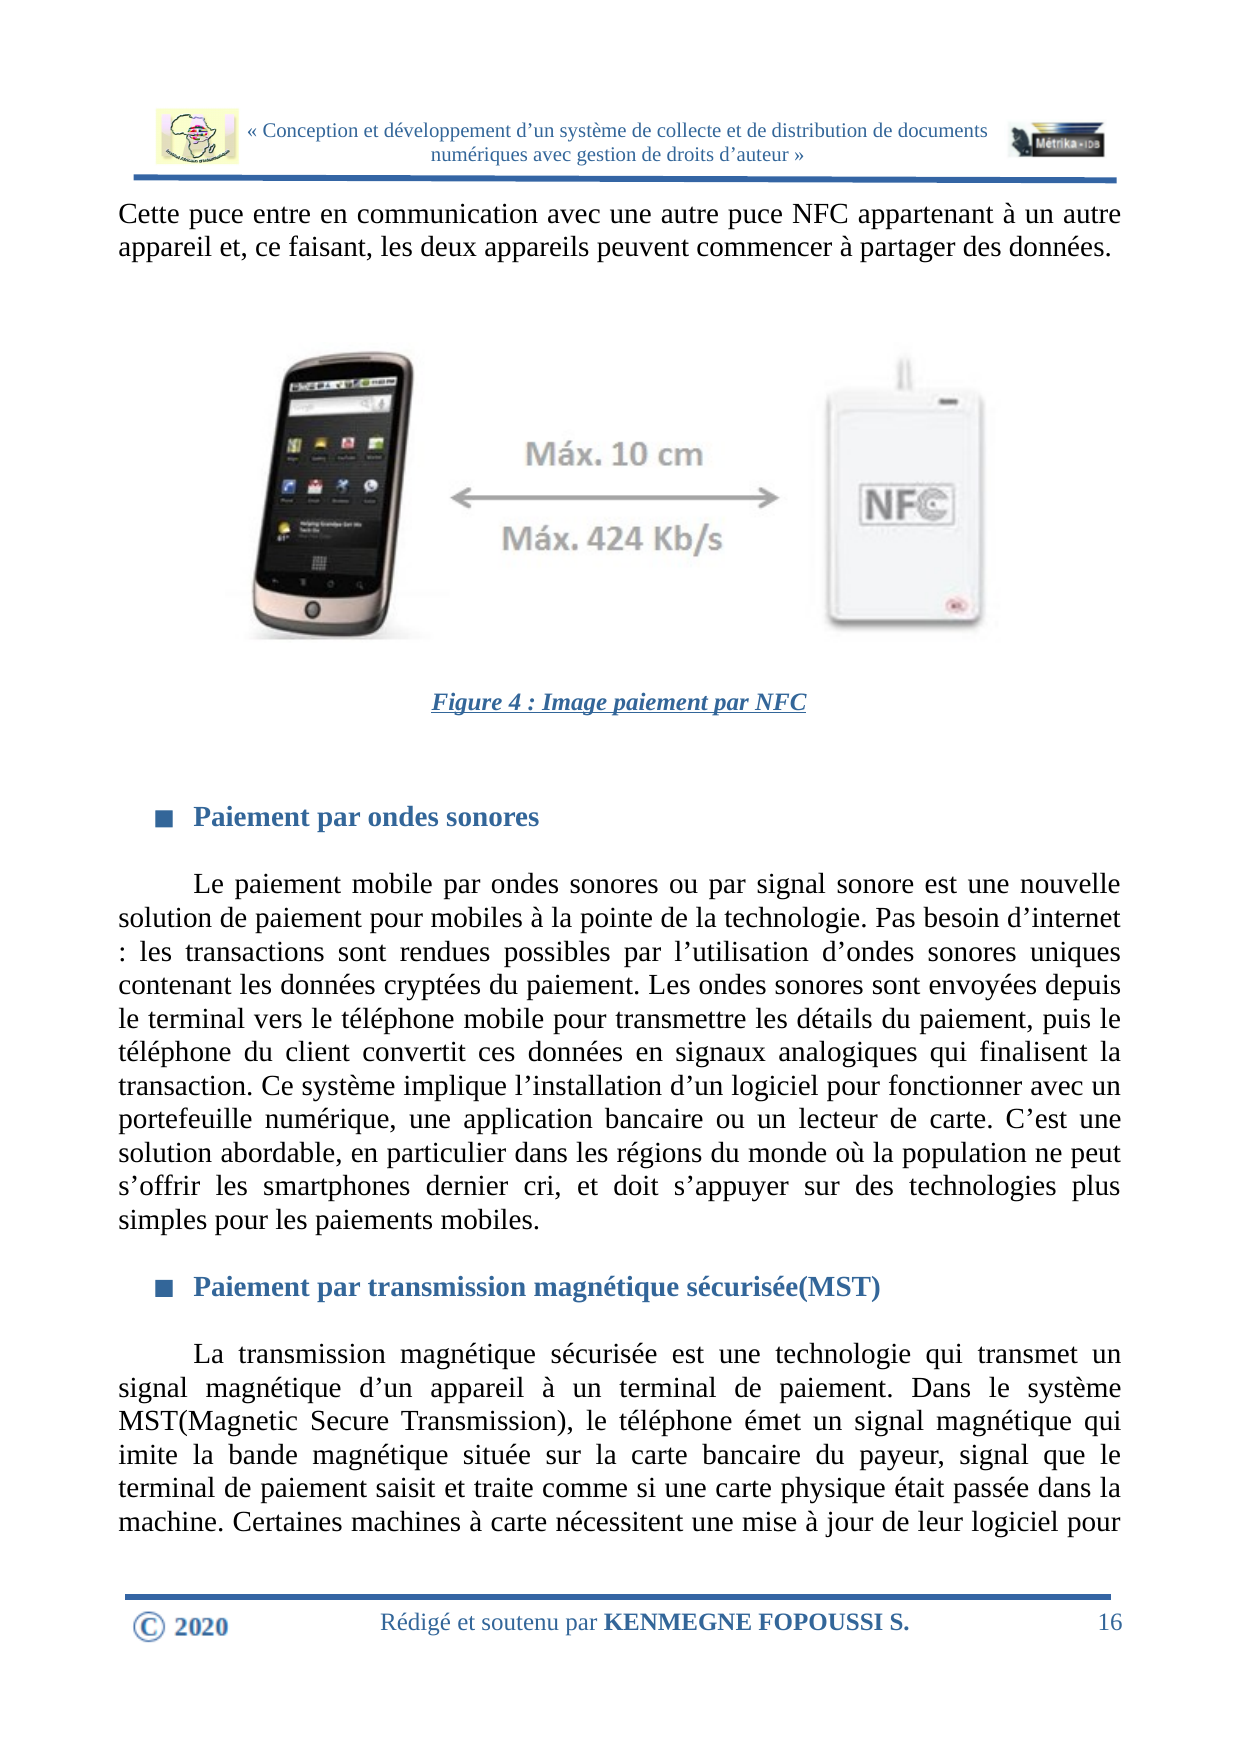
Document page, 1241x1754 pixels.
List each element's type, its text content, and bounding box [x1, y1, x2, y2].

text Le paiement mobile par ondes sonores ou par signal sonore est une nouvelle solution de paiement pour mobiles à la pointe de la technologie. Pas besoin d’internet : les transactions sont rendues possibles par l’utilisation d’ondes sonores uniques contenant les données cryptées du paiement. Les ondes sonores sont envoyées depuis le terminal vers le téléphone mobile pour transmettre les détails du paiement, puis le téléphone du client convertit ces données en signaux analogiques qui finalisent la transaction. Ce système implique l’installation d’un logiciel pour fonctionner avec un portefeuille numérique, une application bancaire ou un lecteur de carte. C’est une solution abordable, en particulier dans les régions du monde où la population ne peut s’offrir les smartphones dernier cri, et doit s’appuyer sur des technologies plus simples pour les paiements mobiles. [118, 867, 1122, 1236]
picture [224, 342, 1016, 646]
picture [126, 1604, 231, 1647]
text Cette puce entre en communication avec une autre puce NFC appartenant à un autre appareil et, ce faisant, les deux appareils peuvent commencer à partager des données. [118, 196, 1122, 263]
text La transmission magnétique sécurisée est une technologie qui transmet un signal magnétique d’un appareil à un terminal de paiement. Dans le système MST(Magnetic Secure Transmission), le téléphone émet un signal magnétique qui imite la bande magnétique située sur la carte bancaire du payeur, signal que le terminal de paiement saisit et traite comme si une carte physique était passée dans la machine. Certaines machines à carte nécessitent une mise à jour de leur logiciel pour [118, 1336, 1122, 1538]
list Paiement par ondes sonores [156, 799, 1122, 833]
picture [154, 107, 241, 166]
picture [1003, 116, 1109, 160]
text Figure 4 : Image paiement par NFC [225, 687, 1015, 716]
list Paiement par transmission magnétique sécurisée(MST) [156, 1269, 1122, 1303]
